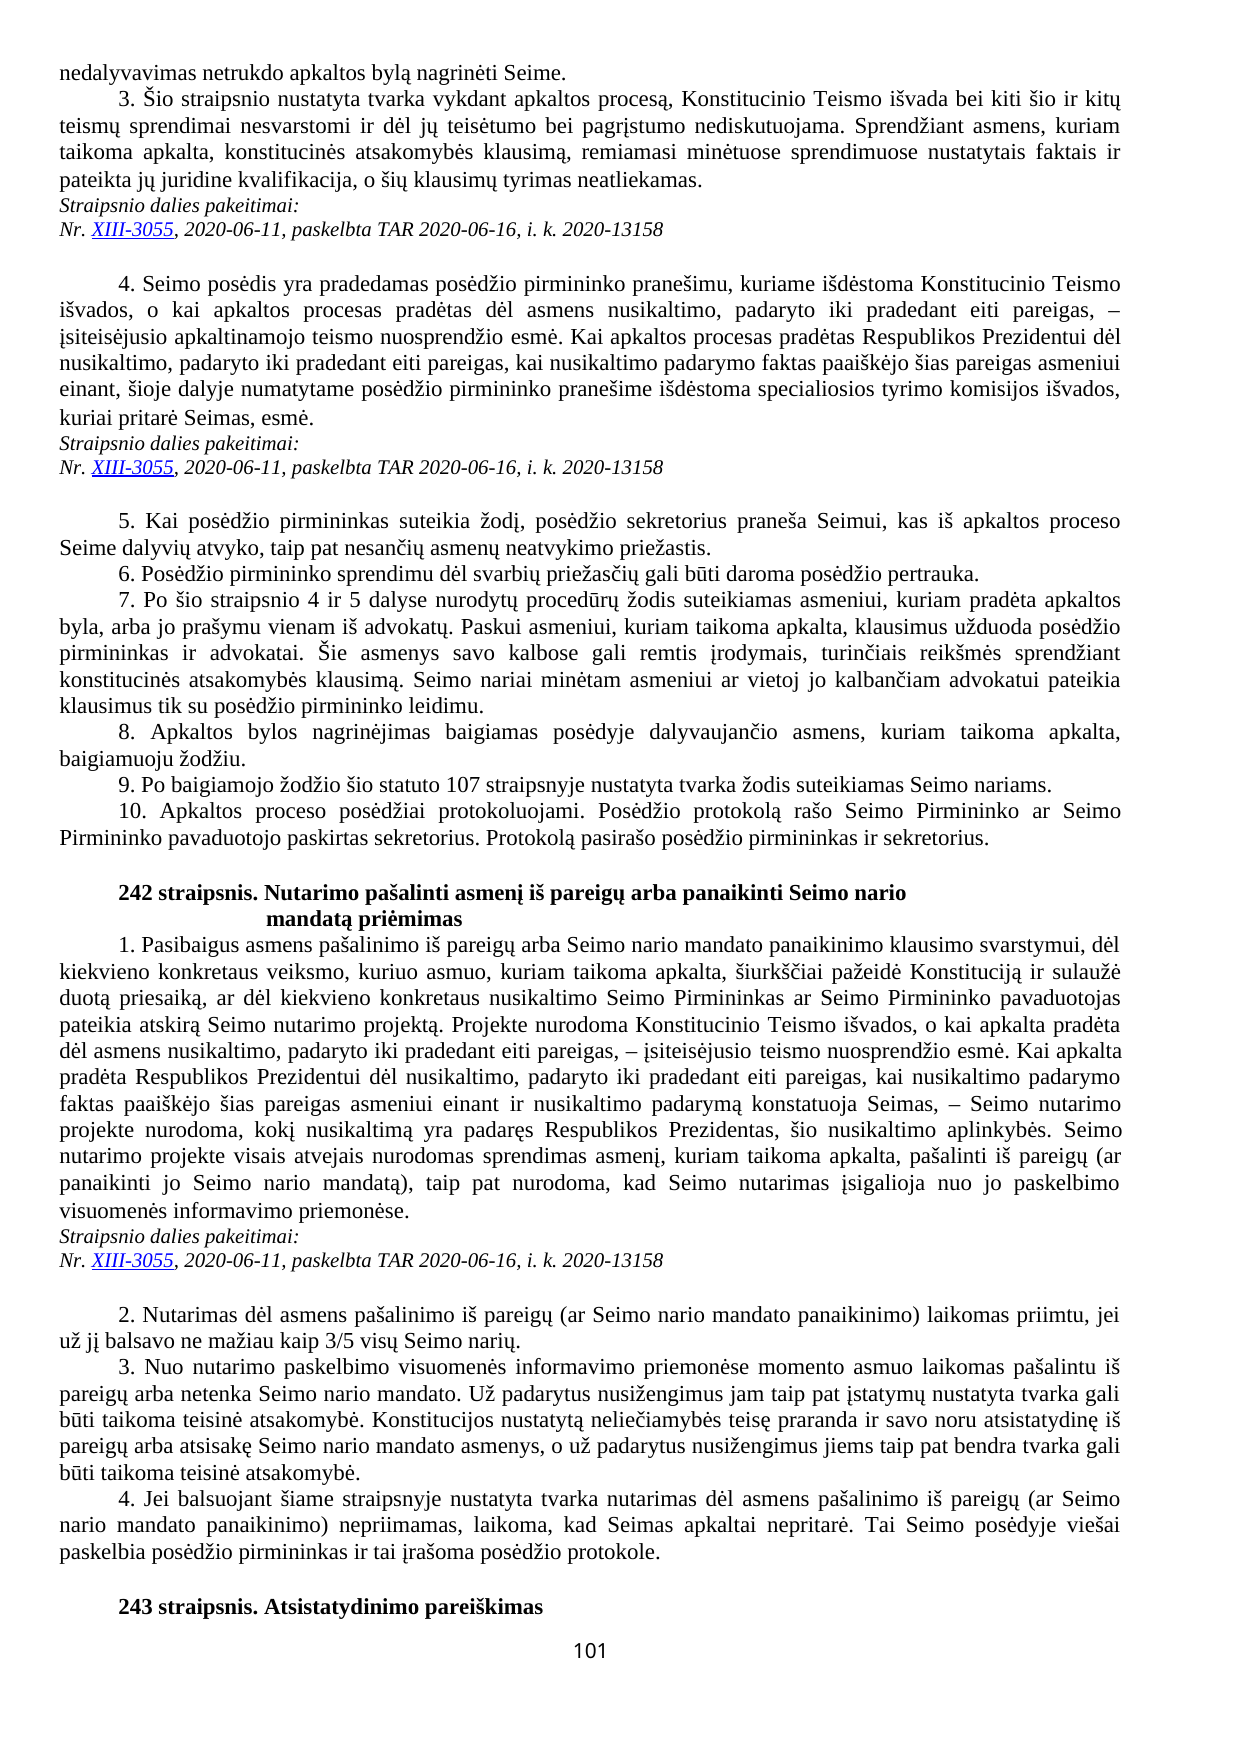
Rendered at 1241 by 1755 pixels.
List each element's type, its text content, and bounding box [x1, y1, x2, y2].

text 243 straipsnis. Atsistatydinimo pareiškimas [59, 1593, 1122, 1619]
text 4. Seimo posėdis yra pradedamas posėdžio pirmininko pranešimu, kuriame išdėstoma Konstitucinio Teismo išvados, o kai apkaltos procesas pradėtas dėl asmens nusikaltimo, padaryto iki pradedant eiti pareigas, – įsiteisėjusio apkaltinamojo teismo nuosprendžio esmė. Kai apkaltos procesas pradėtas Respublikos Prezidentui dėl nusikaltimo, padaryto iki pradedant eiti pareigas, kai nusikaltimo padarymo faktas paaiškėjo šias pareigas asmeniui einant, šioje dalyje numatytame posėdžio pirmininko pranešime išdėstoma specialiosios tyrimo komisijos išvados, kuriai pritarė Seimas, esmė. [59, 270, 1122, 431]
text 9. Po baigiamojo žodžio šio statuto 107 straipsnyje nustatyta tvarka žodis suteikiamas Seimo nariams. [59, 771, 1122, 797]
text 8. Apkaltos bylos nagrinėjimas baigiamas posėdyje dalyvaujančio asmens, kuriam taikoma apkalta, baigiamuoju žodžiu. [59, 718, 1122, 771]
text 5. Kai posėdžio pirmininkas suteikia žodį, posėdžio sekretorius praneša Seimui, kas iš apkaltos proceso Seime dalyvių atvyko, taip pat nesančių asmenų neatvykimo priežastis. [59, 507, 1122, 560]
text 10. Apkaltos proceso posėdžiai protokoluojami. Posėdžio protokolą rašo Seimo Pirmininko ar Seimo Pirmininko pavaduotojo paskirtas sekretorius. Protokolą pasirašo posėdžio pirmininkas ir sekretorius. [59, 797, 1122, 850]
text Nr. XIII-3055, 2020-06-11, paskelbta TAR 2020-06-16, i. k. 2020-13158 [59, 217, 1122, 241]
text 3. Nuo nutarimo paskelbimo visuomenės informavimo priemonėse momento asmuo laikomas pašalintu iš pareigų arba netenka Seimo nario mandato. Už padarytus nusižengimus jam taip pat įstatymų nustatyta tvarka gali būti taikoma teisinė atsakomybė. Konstitucijos nustatytą neliečiamybės teisę praranda ir savo noru atsistatydinę iš pareigų arba atsisakę Seimo nario mandato asmenys, o už padarytus nusižengimus jiems taip pat bendra tvarka gali būti taikoma teisinė atsakomybė. [59, 1353, 1122, 1485]
text Nr. XIII-3055, 2020-06-11, paskelbta TAR 2020-06-16, i. k. 2020-13158 [59, 1248, 1122, 1272]
text 242 straipsnis. Nutarimo pašalinti asmenį iš pareigų arba panaikinti Seimo nario [59, 879, 1122, 905]
text Straipsnio dalies pakeitimai: [59, 1224, 1122, 1248]
text Nr. XIII-3055, 2020-06-11, paskelbta TAR 2020-06-16, i. k. 2020-13158 [59, 455, 1122, 479]
text 7. Po šio straipsnio 4 ir 5 dalyse nurodytų procedūrų žodis suteikiamas asmeniui, kuriam pradėta apkaltos byla, arba jo prašymu vienam iš advokatų. Paskui asmeniui, kuriam taikoma apkalta, klausimus užduoda posėdžio pirmininkas ir advokatai. Šie asmenys savo kalbose gali remtis įrodymais, turinčiais reikšmės sprendžiant konstitucinės atsakomybės klausimą. Seimo nariai minėtam asmeniui ar vietoj jo kalbančiam advokatui pateikia klausimus tik su posėdžio pirmininko leidimu. [59, 587, 1122, 718]
text Straipsnio dalies pakeitimai: [59, 193, 1122, 217]
text nedalyvavimas netrukdo apkaltos bylą nagrinėti Seime. [59, 59, 1122, 85]
text 1. Pasibaigus asmens pašalinimo iš pareigų arba Seimo nario mandato panaikinimo klausimo svarstymui, dėl kiekvieno konkretaus veiksmo, kuriuo asmuo, kuriam taikoma apkalta, šiurkščiai pažeidė Konstituciją ir sulaužė duotą priesaiką, ar dėl kiekvieno konkretaus nusikaltimo Seimo Pirmininkas ar Seimo Pirmininko pavaduotojas pateikia atskirą Seimo nutarimo projektą. Projekte nurodoma Konstitucinio Teismo išvados, o kai apkalta pradėta dėl asmens nusikaltimo, padaryto iki pradedant eiti pareigas, – įsiteisėjusio teismo nuosprendžio esmė. Kai apkalta pradėta Respublikos Prezidentui dėl nusikaltimo, padaryto iki pradedant eiti pareigas, kai nusikaltimo padarymo faktas paaiškėjo šias pareigas asmeniui einant ir nusikaltimo padarymą konstatuoja Seimas, – Seimo nutarimo projekte nurodoma, kokį nusikaltimą yra padaręs Respublikos Prezidentas, šio nusikaltimo aplinkybės. Seimo nutarimo projekte visais atvejais nurodomas sprendimas asmenį, kuriam taikoma apkalta, pašalinti iš pareigų (ar panaikinti jo Seimo nario mandatą), taip pat nurodoma, kad Seimo nutarimas įsigalioja nuo jo paskelbimo visuomenės informavimo priemonėse. [59, 932, 1122, 1224]
text mandatą priėmimas [59, 905, 1122, 932]
text 4. Jei balsuojant šiame straipsnyje nustatyta tvarka nutarimas dėl asmens pašalinimo iš pareigų (ar Seimo nario mandato panaikinimo) nepriimamas, laikoma, kad Seimas apkaltai nepritarė. Tai Seimo posėdyje viešai paskelbia posėdžio pirmininkas ir tai įrašoma posėdžio protokole. [59, 1485, 1122, 1564]
text 3. Šio straipsnio nustatyta tvarka vykdant apkaltos procesą, Konstitucinio Teismo išvada bei kiti šio ir kitų teismų sprendimai nesvarstomi ir dėl jų teisėtumo bei pagrįstumo nediskutuojama. Sprendžiant asmens, kuriam taikoma apkalta, konstitucinės atsakomybės klausimą, remiamasi minėtuose sprendimuose nustatytais faktais ir pateikta jų juridine kvalifikacija, o šių klausimų tyrimas neatliekamas. [59, 85, 1122, 193]
text 2. Nutarimas dėl asmens pašalinimo iš pareigų (ar Seimo nario mandato panaikinimo) laikomas priimtu, jei už jį balsavo ne mažiau kaip 3/5 visų Seimo narių. [59, 1301, 1122, 1353]
text 6. Posėdžio pirmininko sprendimu dėl svarbių priežasčių gali būti daroma posėdžio pertrauka. [59, 560, 1122, 587]
text Straipsnio dalies pakeitimai: [59, 431, 1122, 455]
